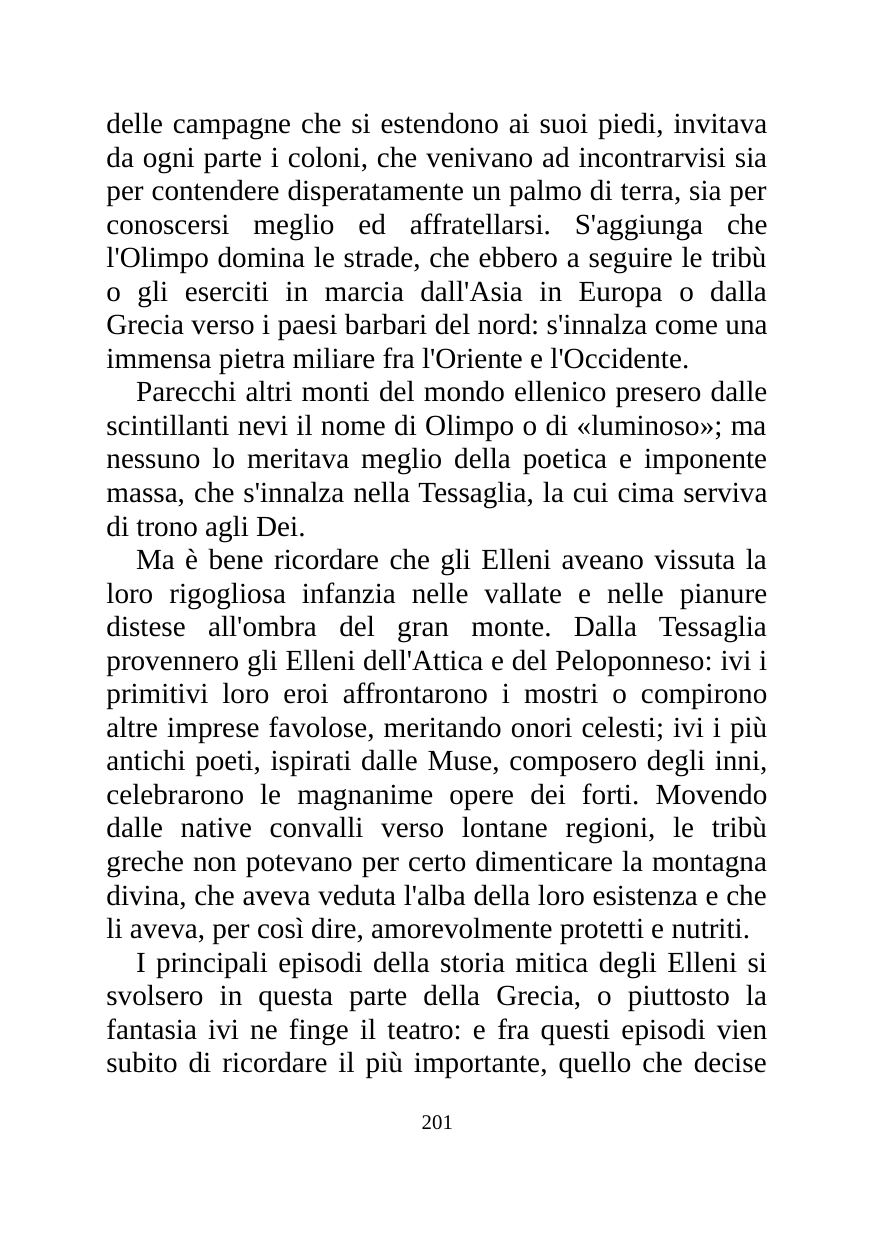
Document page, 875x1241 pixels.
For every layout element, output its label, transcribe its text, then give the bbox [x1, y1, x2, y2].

text Ma è bene ricordare che gli Elleni aveano vissuta la loro rigogliosa infanzia nelle vallate e nelle pianure distese all'ombra del gran monte. Dalla Tessaglia provennero gli Elleni dell'Attica e del Peloponneso: ivi i primitivi loro eroi affrontarono i mostri o compirono altre imprese favolose, meritando onori celesti; ivi i più antichi poeti, ispirati dalle Muse, composero degli inni, celebrarono le magnanime opere dei forti. Movendo dalle native convalli verso lontane regioni, le tribù greche non potevano per certo dimenticare la montagna divina, che aveva veduta l'alba della loro esistenza e che li aveva, per così dire, amorevolmente protetti e nutriti. [106, 542, 768, 945]
text delle campagne che si estendono ai suoi piedi, invitava da ogni parte i coloni, che venivano ad incontrarvisi sia per contendere disperatamente un palmo di terra, sia per conoscersi meglio ed affratellarsi. S'aggiunga che l'Olimpo domina le strade, che ebbero a seguire le tribù o gli eserciti in marcia dall'Asia in Europa o dalla Grecia verso i paesi barbari del nord: s'innalza come una immensa pietra miliare fra l'Oriente e l'Occidente. [106, 106, 768, 374]
text Parecchi altri monti del mondo ellenico presero dalle scintillanti nevi il nome di Olimpo o di «luminoso»; ma nessuno lo meritava meglio della poetica e imponente massa, che s'innalza nella Tessaglia, la cui cima serviva di trono agli Dei. [106, 374, 768, 542]
text I principali episodi della storia mitica degli Elleni si svolsero in questa parte della Grecia, o piuttosto la fantasia ivi ne finge il teatro: e fra questi episodi vien subito di ricordare il più importante, quello che decise [106, 945, 768, 1079]
